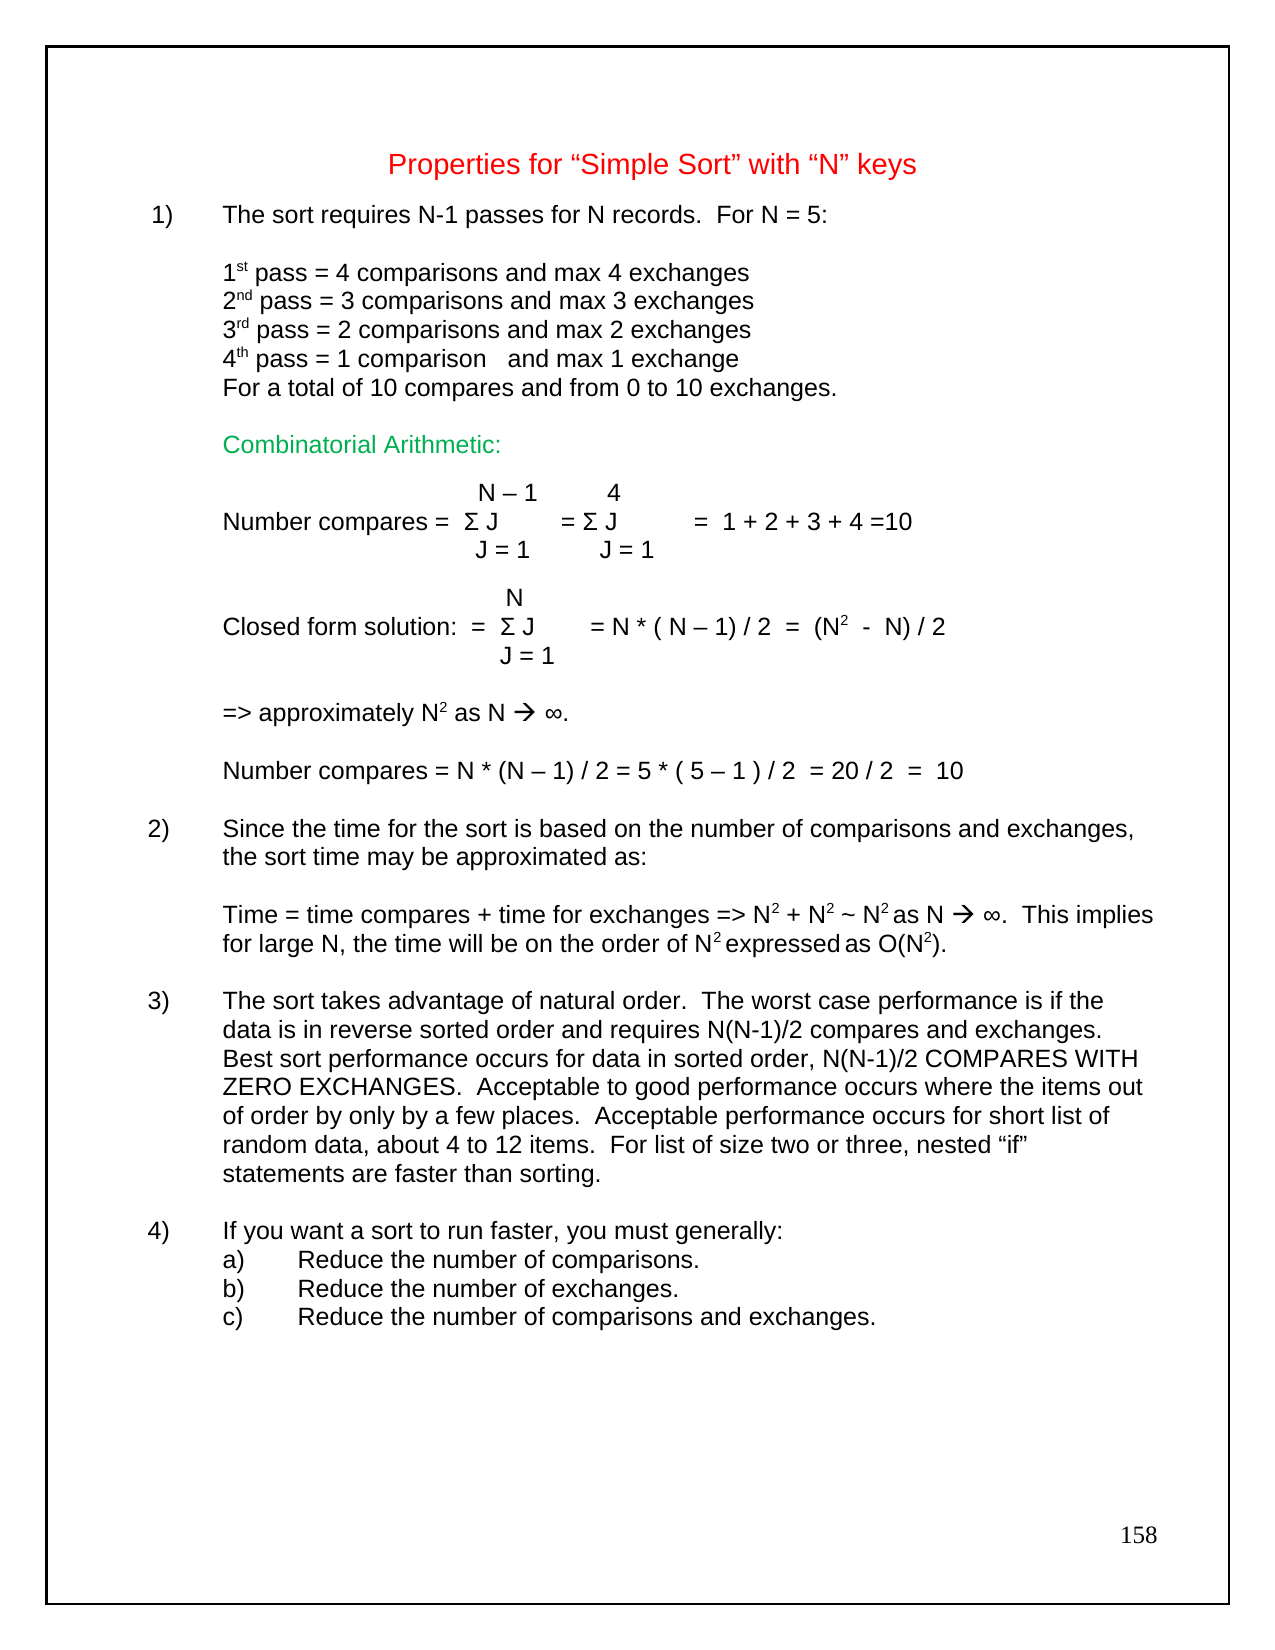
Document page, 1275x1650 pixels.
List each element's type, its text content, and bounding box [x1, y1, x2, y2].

text J = 1 [222, 641, 1158, 670]
text 3rd pass = 2 comparisons and max 2 exchanges [222, 315, 1158, 344]
text Time = time compares + time for exchanges => N2 + N2 ~ N2 as N  ∞. This implies for large N, the time will be on the order of N2 expressed as O(N2). [222, 900, 1158, 957]
text 2nd pass = 3 comparisons and max 3 exchanges [222, 286, 1158, 315]
text For a total of 10 compares and from 0 to 10 exchanges. [222, 373, 1158, 401]
text Closed form solution: = Σ J = N * ( N – 1) / 2 = (N2 - N) / 2 [222, 612, 1158, 641]
text Properties for “Simple Sort” with “N” keys [147, 147, 1158, 181]
text Number compares = Σ J = Σ J = 1 + 2 + 3 + 4 =10 [222, 507, 1158, 536]
text a) Reduce the number of comparisons. [222, 1245, 1158, 1274]
text 1st pass = 4 comparisons and max 4 exchanges [222, 258, 1158, 286]
text 4) If you want a sort to run faster, you must generally: [147, 1216, 1158, 1245]
text 2) Since the time for the sort is based on the number of comparisons and exchanges, the sort time may be approximated as: [147, 813, 1158, 871]
text b) Reduce the number of exchanges. [222, 1274, 1158, 1302]
text => approximately N2 as N  ∞. [147, 698, 1158, 727]
list The sort requires N-1 passes for N records. For N = 5: [151, 200, 1158, 229]
text N – 1 4 [222, 478, 1158, 507]
text 4th pass = 1 comparison and max 1 exchange [222, 344, 1158, 373]
text Combinatorial Arithmetic: [222, 430, 1158, 459]
text c) Reduce the number of comparisons and exchanges. [222, 1302, 1158, 1331]
text J = 1 J = 1 [222, 536, 1158, 564]
text N [222, 583, 1158, 612]
text Number compares = N * (N – 1) / 2 = 5 * ( 5 – 1 ) / 2 = 20 / 2 = 10 [222, 756, 1158, 785]
text 3) The sort takes advantage of natural order. The worst case performance is if the data is in reverse sorted order and requires N(N-1)/2 compares and exchanges. Best sort performance occurs for data in sorted order, N(N-1)/2 COMPARES WITH ZERO EXCHANGES. Acceptable to good performance occurs where the items out of order by only by a few places. Acceptable performance occurs for short list of random data, about 4 to 12 items. For list of size two or three, nested “if” statements are faster than sorting. [147, 986, 1158, 1187]
